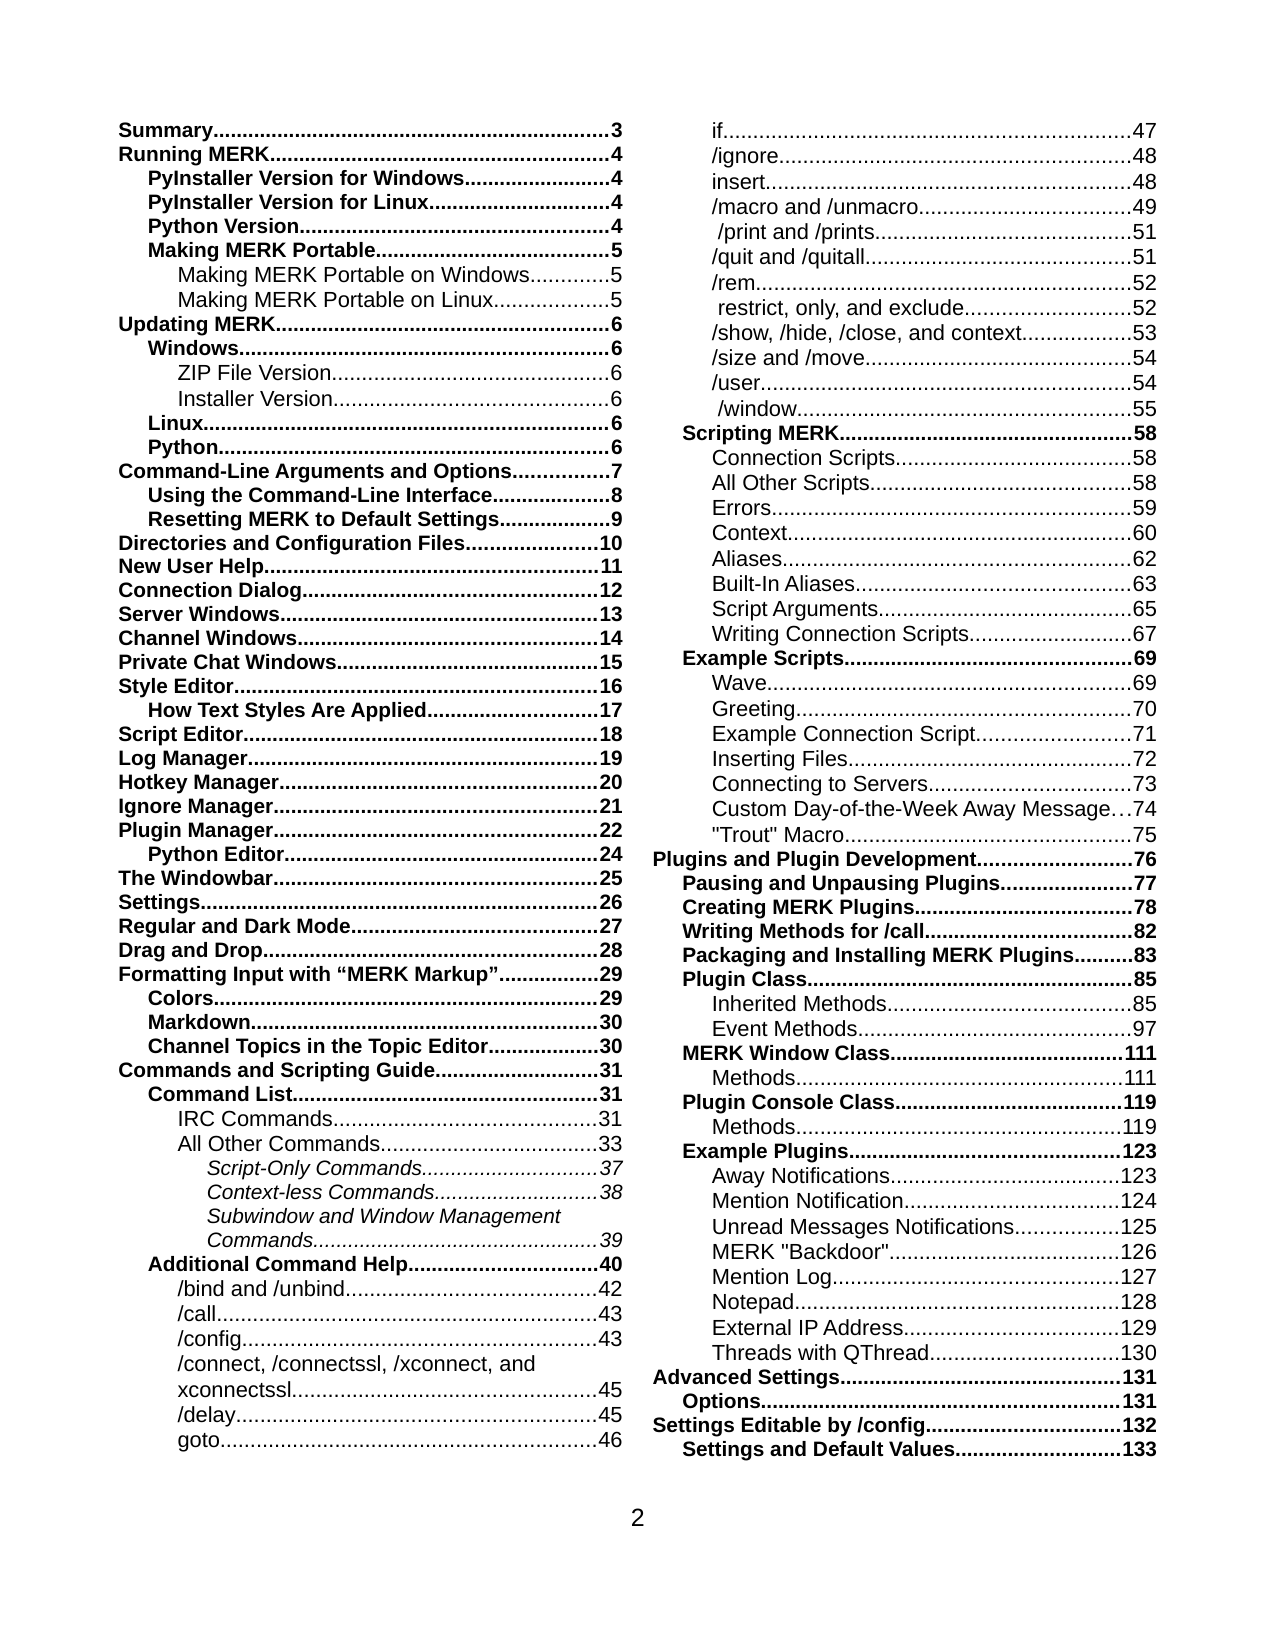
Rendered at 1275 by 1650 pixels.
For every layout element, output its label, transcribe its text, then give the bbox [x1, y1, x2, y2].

text Making MERK Portable 5 [148, 238, 622, 262]
text Command List 31 [148, 1081, 622, 1105]
text Plugin Console Class 119 [682, 1090, 1157, 1114]
text Script Editor 18 [118, 722, 622, 746]
text Mention Log 127 [712, 1264, 1157, 1289]
text Plugin Manager 22 [118, 818, 622, 842]
text Additional Command Help 40 [148, 1252, 622, 1276]
text External IP Address 129 [712, 1314, 1157, 1339]
text Script-Only Commands 37 [207, 1156, 622, 1180]
text Resetting MERK to Default Settings 9 [148, 506, 622, 530]
text Context-less Commands 38 [207, 1180, 622, 1204]
text Markdown 30 [148, 1009, 622, 1033]
text Unread Messages Notifications 125 [712, 1213, 1157, 1239]
text New User Help 11 [118, 554, 622, 578]
text Ignore Manager 21 [118, 794, 622, 818]
text /connect, /connectssl, /xconnect, and xconnectssl 45 [177, 1351, 622, 1402]
text Settings 26 [118, 890, 622, 914]
text Channel Topics in the Topic Editor 30 [148, 1033, 622, 1057]
text ZIP File Version 6 [177, 360, 622, 385]
text /call 43 [177, 1301, 622, 1326]
text Pausing and Unpausing Plugins 77 [682, 871, 1157, 894]
text Settings Editable by /config 132 [652, 1413, 1157, 1437]
text /rem 52 [712, 269, 1157, 294]
text Notepad 128 [712, 1289, 1157, 1314]
text Mention Notification 124 [712, 1188, 1157, 1213]
text Formatting Input with “MERK Markup” 29 [118, 962, 622, 986]
text IRC Commands 31 [177, 1105, 622, 1131]
text Greeting 70 [712, 695, 1157, 721]
text Commands and Scripting Guide 31 [118, 1057, 622, 1081]
text Packaging and Installing MERK Plugins 83 [682, 942, 1157, 966]
text Away Notifications 123 [712, 1163, 1157, 1188]
text All Other Scripts 58 [712, 470, 1157, 495]
text The Windowbar 25 [118, 866, 622, 890]
text Linux 6 [148, 411, 622, 434]
text Plugin Class 85 [682, 966, 1157, 990]
text Writing Connection Scripts 67 [712, 621, 1157, 646]
text insert 48 [712, 168, 1157, 194]
text /quit and /quitall 51 [712, 244, 1157, 269]
text Inherited Methods 85 [712, 990, 1157, 1016]
text Context 60 [712, 520, 1157, 545]
text All Other Commands 33 [177, 1131, 622, 1156]
text Creating MERK Plugins 78 [682, 894, 1157, 918]
text /bind and /unbind 42 [177, 1276, 622, 1301]
text PyInstaller Version for Linux 4 [148, 190, 622, 214]
text Python 6 [148, 434, 622, 458]
text Connection Dialog 12 [118, 578, 622, 602]
text Example Scripts 69 [682, 646, 1157, 670]
text /user 54 [712, 370, 1157, 395]
text /ignore 48 [712, 143, 1157, 168]
text Wave 69 [712, 670, 1157, 695]
text How Text Styles Are Applied 17 [148, 698, 622, 722]
text Settings and Default Values 133 [682, 1437, 1157, 1461]
text Colors 29 [148, 986, 622, 1009]
text Summary 3 [118, 118, 622, 142]
text Example Connection Script 71 [712, 721, 1157, 746]
text Windows 6 [148, 336, 622, 360]
text Running MERK 4 [118, 142, 622, 166]
text Connection Scripts 58 [712, 444, 1157, 470]
text Event Methods 97 [712, 1016, 1157, 1041]
text Log Manager 19 [118, 746, 622, 770]
text PyInstaller Version for Windows 4 [148, 166, 622, 190]
text Advanced Settings 131 [652, 1365, 1157, 1389]
text Making MERK Portable on Linux 5 [177, 287, 622, 312]
text MERK Window Class 111 [682, 1041, 1157, 1065]
text Hotkey Manager 20 [118, 770, 622, 794]
text Drag and Drop 28 [118, 938, 622, 962]
text Options 131 [682, 1389, 1157, 1413]
text Making MERK Portable on Windows 5 [177, 262, 622, 287]
text Plugins and Plugin Development 76 [652, 847, 1157, 871]
text Updating MERK 6 [118, 312, 622, 336]
text Subwindow and Window Management Commands 39 [207, 1204, 622, 1252]
text /show, /hide, /close, and context 53 [712, 320, 1157, 345]
text if 47 [712, 118, 1157, 143]
text Scripting MERK 58 [682, 421, 1157, 444]
text MERK "Backdoor" 126 [712, 1239, 1157, 1264]
text Aliases 62 [712, 545, 1157, 571]
text Private Chat Windows 15 [118, 650, 622, 674]
text Server Windows 13 [118, 602, 622, 626]
text Built-In Aliases 63 [712, 571, 1157, 596]
text /delay 45 [177, 1402, 622, 1427]
text /window 55 [712, 395, 1157, 421]
text Custom Day-of-the-Week Away Message 74 [712, 796, 1157, 821]
text Example Plugins 123 [682, 1139, 1157, 1163]
text Installer Version 6 [177, 385, 622, 411]
text restrict, only, and exclude 52 [712, 294, 1157, 320]
text Directories and Configuration Files 10 [118, 530, 622, 554]
text Connecting to Servers 73 [712, 771, 1157, 796]
text Inserting Files 72 [712, 746, 1157, 771]
text Script Arguments 65 [712, 596, 1157, 621]
text Errors 59 [712, 495, 1157, 520]
text Style Editor 16 [118, 674, 622, 698]
text /config 43 [177, 1326, 622, 1351]
text Regular and Dark Mode 27 [118, 914, 622, 938]
text Python Version 4 [148, 214, 622, 238]
text /macro and /unmacro 49 [712, 194, 1157, 219]
text Writing Methods for /call 82 [682, 918, 1157, 942]
text "Trout" Macro 75 [712, 821, 1157, 847]
text /size and /move 54 [712, 345, 1157, 370]
text /print and /prints 51 [712, 219, 1157, 244]
text Command-Line Arguments and Options 7 [118, 458, 622, 482]
text Using the Command-Line Interface 8 [148, 482, 622, 506]
text Threads with QThread 130 [712, 1339, 1157, 1365]
text goto 46 [177, 1427, 622, 1452]
text Channel Windows 14 [118, 626, 622, 650]
text Python Editor 24 [148, 842, 622, 866]
text Methods 111 [712, 1065, 1157, 1090]
text Methods 119 [712, 1114, 1157, 1139]
